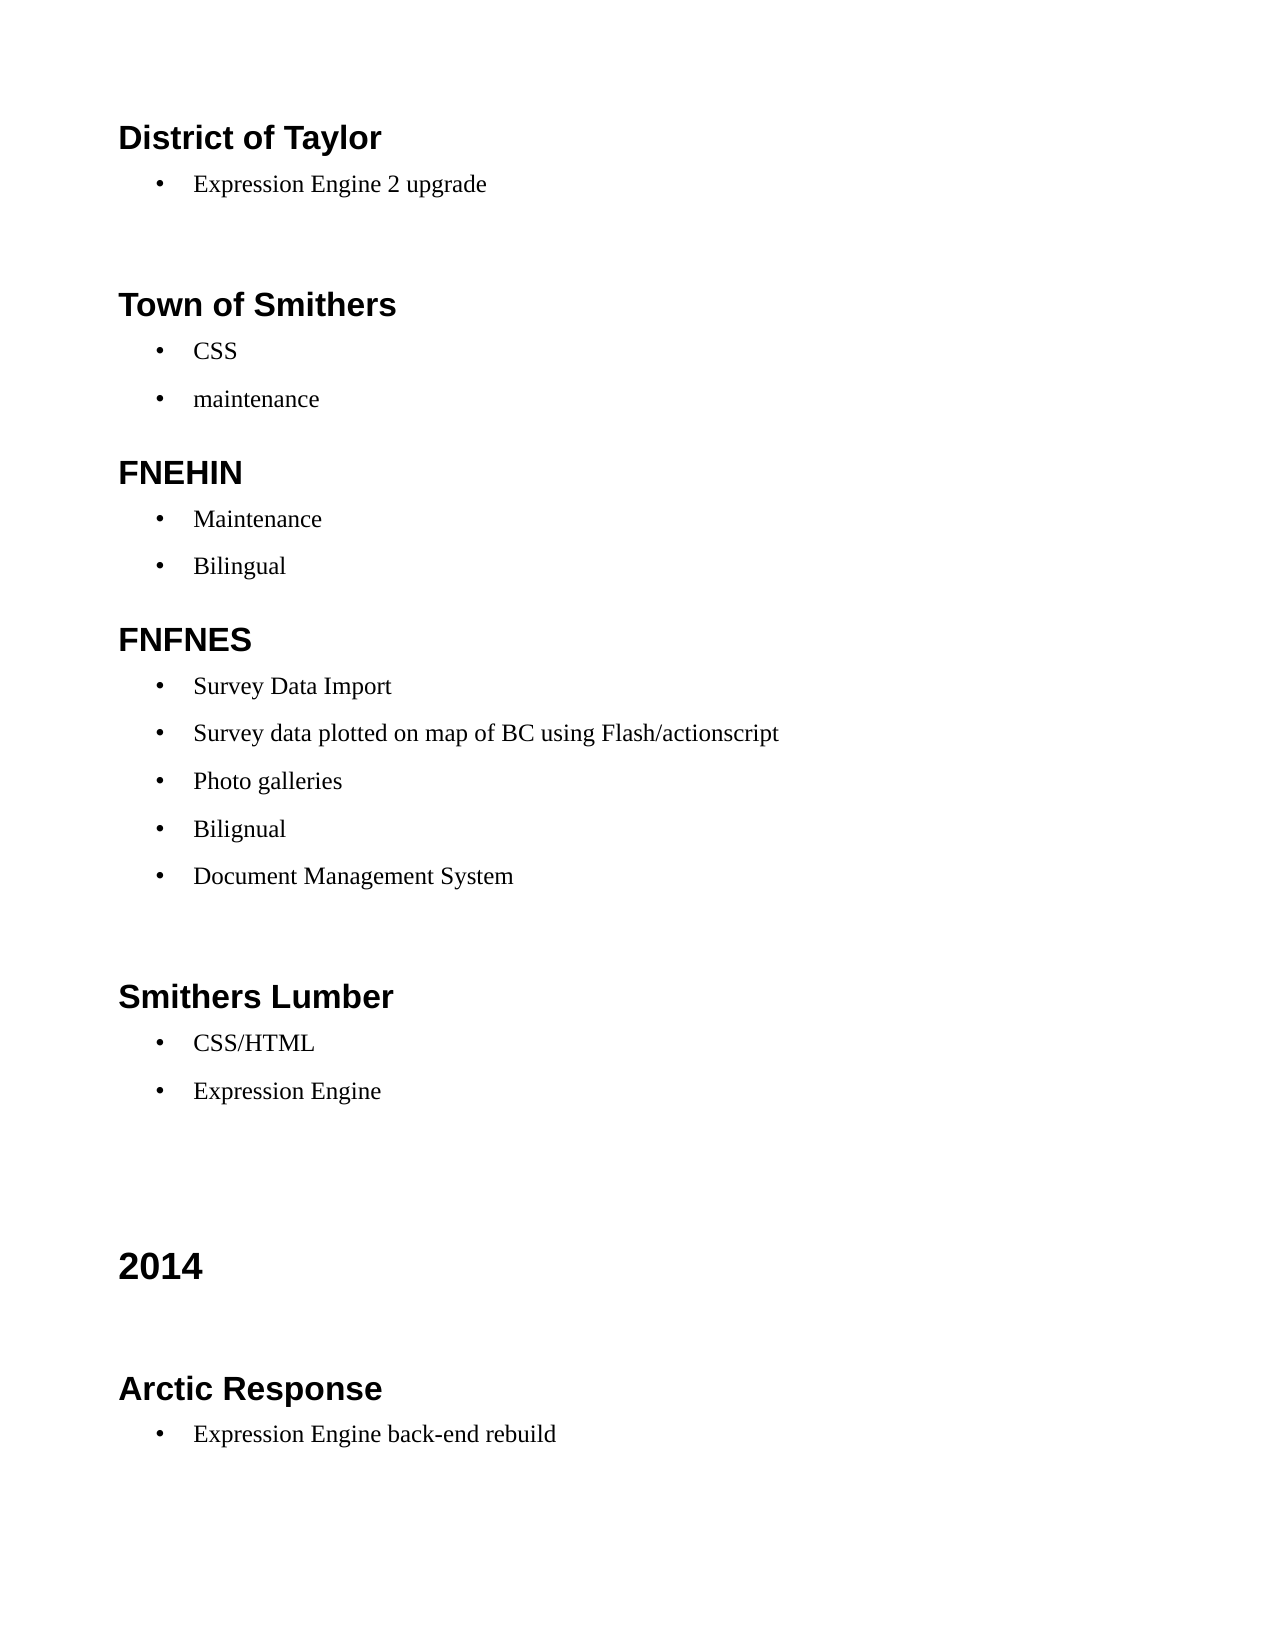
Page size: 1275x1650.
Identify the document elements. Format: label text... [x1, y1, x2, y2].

list maintenance [156, 384, 1157, 413]
list Bilingual [156, 551, 1157, 580]
subtitle FNEHIN [118, 452, 1157, 491]
list CSS [156, 336, 1157, 365]
list Survey data plotted on map of BC using Flash/actionscript [156, 718, 1157, 747]
list Expression Engine 2 upgrade [156, 169, 1157, 198]
list Maintenance [156, 504, 1157, 532]
list Bilignual [156, 814, 1157, 842]
subtitle FNFNES [118, 620, 1157, 658]
list Expression Engine [156, 1076, 1157, 1105]
subtitle Arctic Response [118, 1368, 1157, 1407]
list Document Management System [156, 861, 1157, 890]
subtitle Smithers Lumber [118, 977, 1157, 1016]
subtitle 2014 [118, 1244, 1157, 1287]
subtitle Town of Smithers [118, 285, 1157, 324]
list Expression Engine back-end rebuild [156, 1419, 1157, 1448]
list Photo galleries [156, 766, 1157, 795]
list Survey Data Import [156, 671, 1157, 699]
list CSS/HTML [156, 1028, 1157, 1057]
subtitle District of Taylor [118, 118, 1157, 157]
